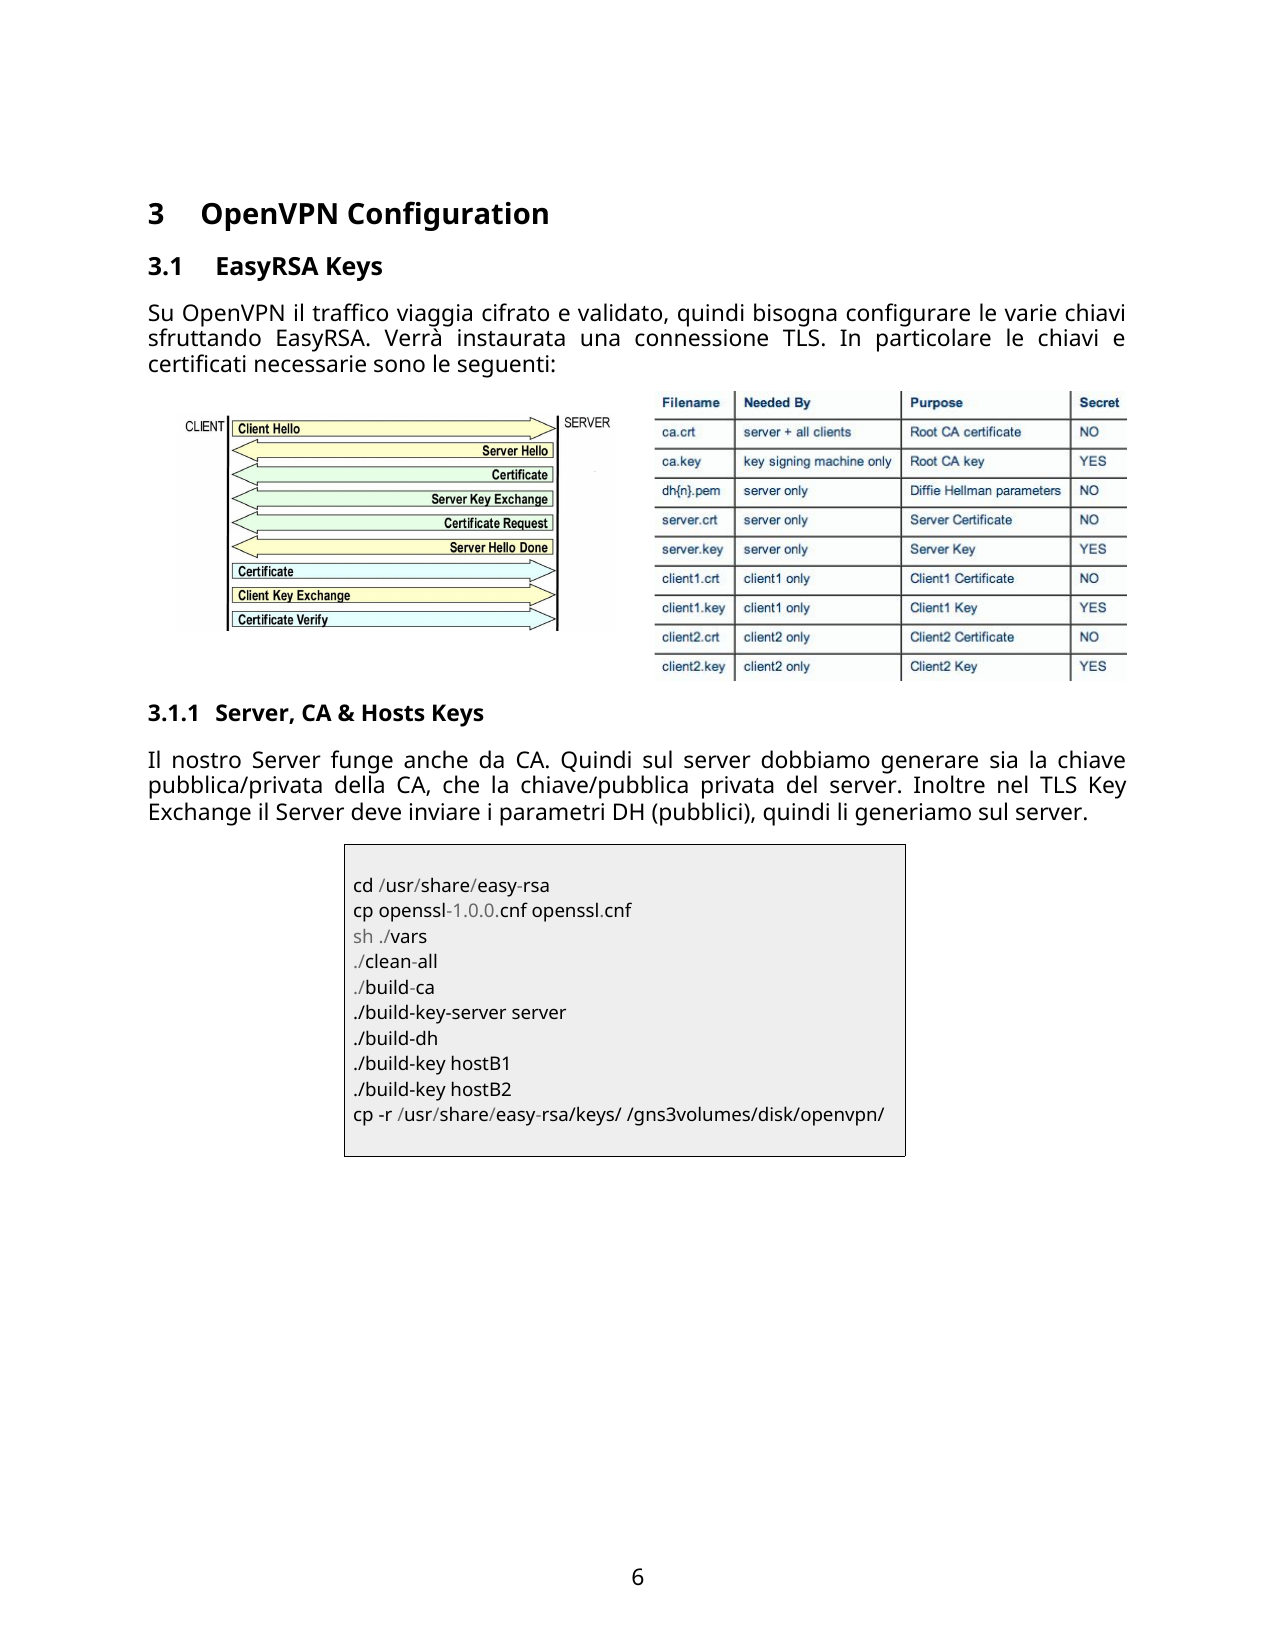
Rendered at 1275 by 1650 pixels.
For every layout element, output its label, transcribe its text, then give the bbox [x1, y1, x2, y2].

subtitle OpenVPN Configuration [148, 198, 1127, 231]
subtitle Server, CA & Hosts Keys [148, 681, 1127, 728]
text cd /usr/share/easy-rsa [353, 872, 896, 897]
text ./clean-all [353, 948, 896, 974]
text Il nostro Server funge anche da CA. Quindi sul server dobbiamo generare sia la chiave pubblica/privata della CA, che la chiave/pubblica privata del server. Inoltre nel TLS Key Exchange il Server deve inviare i parametri DH (pubblici), quindi li generiamo sul server. [148, 747, 1127, 827]
picture [177, 412, 617, 631]
text ./build-dh [353, 1025, 896, 1051]
text ./build-key-server server [353, 999, 896, 1025]
text cp -r /usr/share/easy-rsa/keys/ /gns3volumes/disk/openvpn/ [353, 1102, 896, 1127]
text ./build-key hostB1 [353, 1051, 896, 1076]
text ./build-ca [353, 974, 896, 999]
subtitle EasyRSA Keys [148, 252, 1127, 281]
text Su OpenVPN il traffico viaggia cifrato e validato, quindi bisogna configurare le varie chiavi sfruttando EasyRSA. Verrà instaurata una connessione TLS. In particolare le chiavi e certificati necessarie sono le seguenti: [148, 300, 1127, 379]
picture [654, 391, 1127, 681]
text cp openssl-1.0.0.cnf openssl.cnf [353, 897, 896, 923]
text sh ./vars [353, 923, 896, 948]
text ./build-key hostB2 [353, 1076, 896, 1102]
